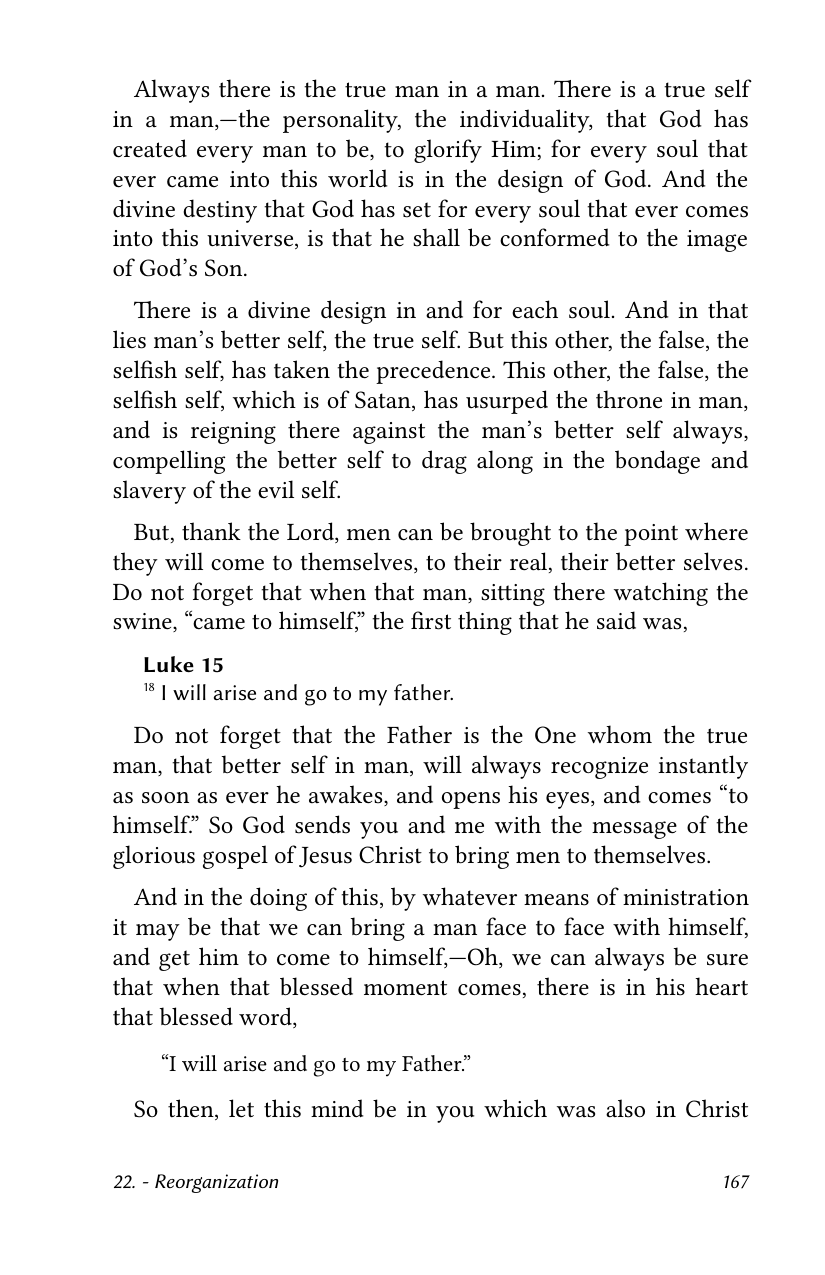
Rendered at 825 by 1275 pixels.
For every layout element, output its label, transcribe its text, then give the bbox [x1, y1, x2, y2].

text So then, let this mind be in you which was also in Christ [112, 1095, 750, 1124]
text There is a divine design in and for each soul. And in that lies man’s better self, the true self. But this other, the false, the selfish self, has taken the precedence. This other, the false, the selfish self, which is of Satan, has usurped the throne in man, and is reigning there against the man’s better self always, compelling the better self to drag along in the bondage and slavery of the evil self. [112, 296, 750, 504]
text Always there is the true man in a man. There is a true self in a man,—the personality, the individuality, that God has created every man to be, to glorify Him; for every soul that ever came into this world is in the design of God. And the divine destiny that God has set for every soul that ever comes into this universe, is that he shall be conformed to the image of God’s Son. [112, 75, 750, 283]
text “I will arise and go to my Father.” [142, 1051, 720, 1077]
text And in the doing of this, by whatever means of ministration it may be that we can bring a man face to face with himself, and get him to come to himself,—Oh, we can always be sure that when that blessed moment comes, there is in his heart that blessed word, [112, 883, 750, 1031]
text 18 I will arise and go to my father. [142, 680, 720, 706]
text Luke 15 [142, 652, 750, 678]
text Do not forget that the Father is the One whom the true man, that better self in man, will always recognize instantly as soon as ever he awakes, and opens his eyes, and comes “to himself.” So God sends you and me with the message of the glorious gospel of Jesus Christ to bring men to themselves. [112, 722, 750, 870]
text But, thank the Lord, men can be brought to the point where they will come to themselves, to their real, their better selves. Do not forget that when that man, sitting there watching the swine, “came to himself,” the first thing that he said was, [112, 518, 750, 636]
